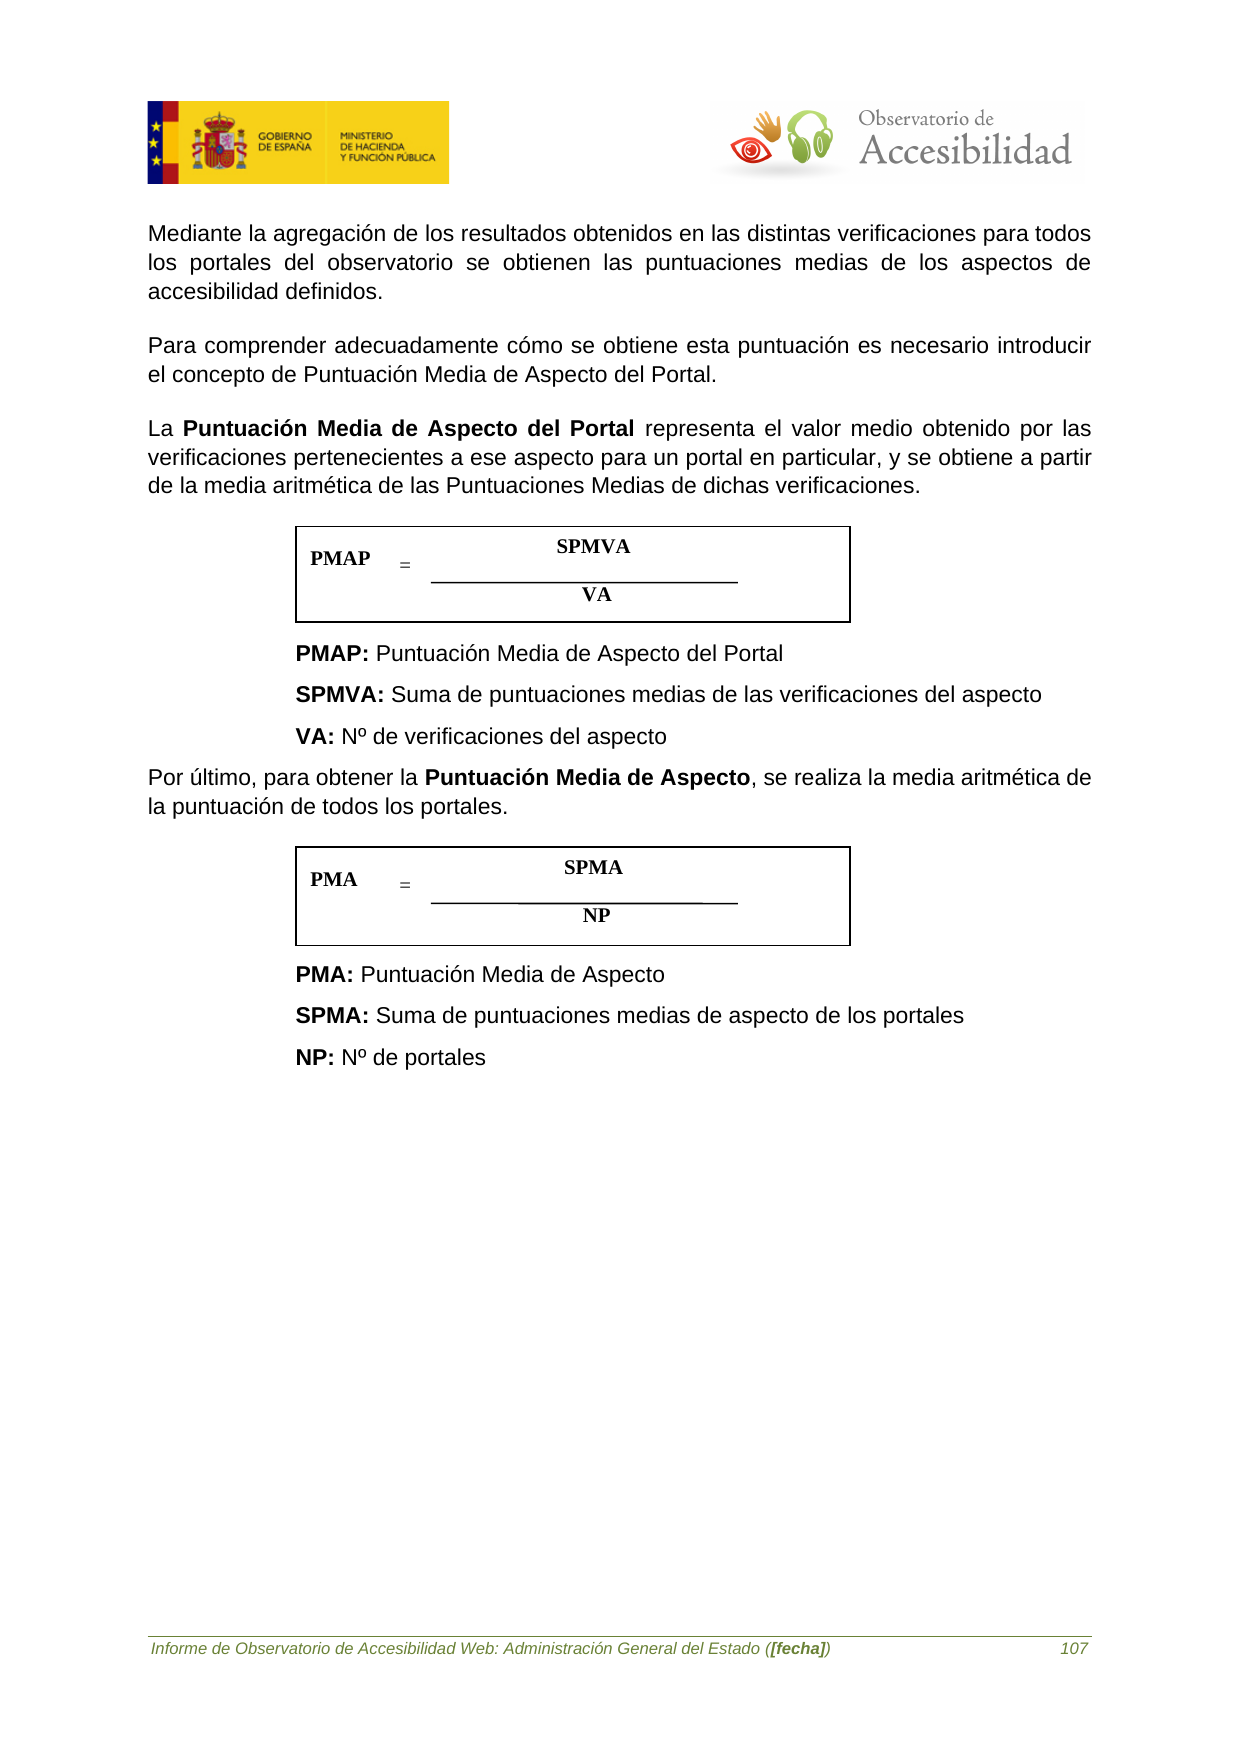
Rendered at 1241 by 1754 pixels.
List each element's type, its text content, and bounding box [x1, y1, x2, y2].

picture [710, 101, 1086, 184]
text SPMA: Suma de puntuaciones medias de aspecto de los portales [295, 1002, 1092, 1028]
text Para comprender adecuadamente cómo se obtiene esta puntuación es necesario introducir el concepto de Puntuación Media de Aspecto del Portal. [148, 332, 1092, 387]
text PMAP: Puntuación Media de Aspecto del Portal [295, 640, 1092, 666]
text SPMVA: Suma de puntuaciones medias de las verificaciones del aspecto [295, 681, 1092, 708]
text Por último, para obtener la Puntuación Media de Aspecto, se realiza la media aritmética de la puntuación de todos los portales. [148, 764, 1092, 819]
picture [147, 101, 450, 184]
text VA: Nº de verificaciones del aspecto [295, 723, 1092, 749]
text NP: Nº de portales [295, 1044, 1092, 1070]
text La Puntuación Media de Aspecto del Portal representa el valor medio obtenido por las verificaciones pertenecientes a ese aspecto para un portal en particular, y se obtiene a partir de la media aritmética de las Puntuaciones Medias de dichas verificaciones. [148, 414, 1092, 499]
text PMA: Puntuación Media de Aspecto [295, 961, 1092, 987]
text Mediante la agregación de los resultados obtenidos en las distintas verificaciones para todos los portales del observatorio se obtienen las puntuaciones medias de los aspectos de accesibilidad definidos. [148, 220, 1092, 304]
